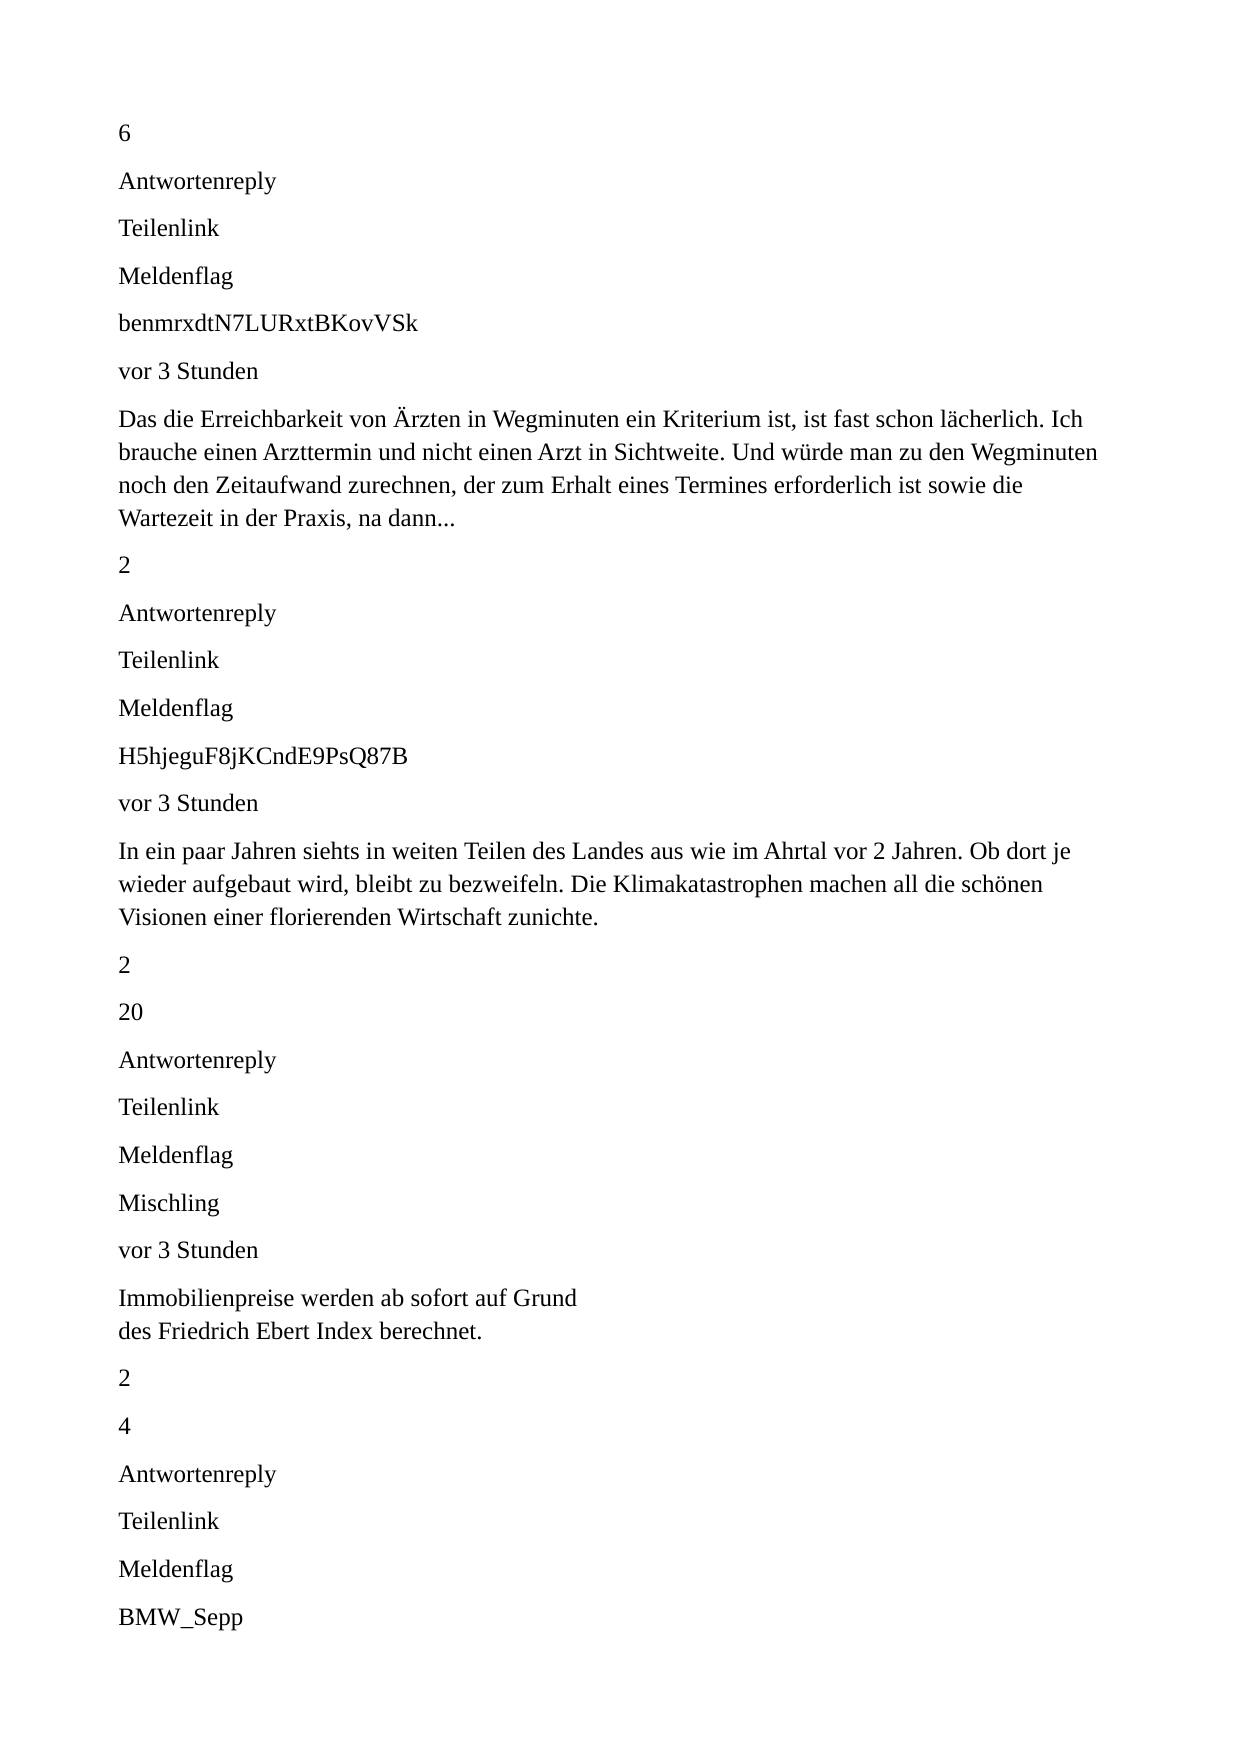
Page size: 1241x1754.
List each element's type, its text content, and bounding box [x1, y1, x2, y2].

text Immobilienpreise werden ab sofort auf Grund des Friedrich Ebert Index berechnet. [118, 1283, 1122, 1345]
text 4 [118, 1411, 1122, 1440]
text Meldenflag [118, 693, 1122, 722]
text Antwortenreply [118, 166, 1122, 194]
text Antwortenreply [118, 1045, 1122, 1074]
text Teilenlink [118, 1092, 1122, 1121]
text 2 [118, 550, 1122, 579]
text benmrxdtN7LURxtBKovVSk [118, 308, 1122, 337]
text Meldenflag [118, 1140, 1122, 1169]
text Antwortenreply [118, 598, 1122, 627]
text 2 [118, 1363, 1122, 1392]
text H5hjeguF8jKCndE9PsQ87B [118, 741, 1122, 769]
text vor 3 Stunden [118, 356, 1122, 385]
text Teilenlink [118, 1506, 1122, 1535]
text vor 3 Stunden [118, 1235, 1122, 1264]
text Teilenlink [118, 646, 1122, 674]
text In ein paar Jahren siehts in weiten Teilen des Landes aus wie im Ahrtal vor 2 Jahren. Ob dort je wieder aufgebaut wird, bleibt zu bezweifeln. Die Klimakatastrophen machen all die schönen Visionen einer florierenden Wirtschaft zunichte. [118, 836, 1122, 931]
text Meldenflag [118, 261, 1122, 290]
text Antwortenreply [118, 1459, 1122, 1487]
text 20 [118, 997, 1122, 1026]
text Das die Erreichbarkeit von Ärzten in Wegminuten ein Kriterium ist, ist fast schon lächerlich. Ich brauche einen Arzttermin und nicht einen Arzt in Sichtweite. Und würde man zu den Wegminuten noch den Zeitaufwand zurechnen, der zum Erhalt eines Termines erforderlich ist sowie die Wartezeit in der Praxis, na dann... [118, 404, 1122, 532]
text 6 [118, 118, 1122, 147]
text BMW_Sepp [118, 1602, 1122, 1630]
text Mischling [118, 1188, 1122, 1216]
text Meldenflag [118, 1554, 1122, 1583]
text 2 [118, 950, 1122, 978]
text vor 3 Stunden [118, 788, 1122, 817]
text Teilenlink [118, 213, 1122, 242]
